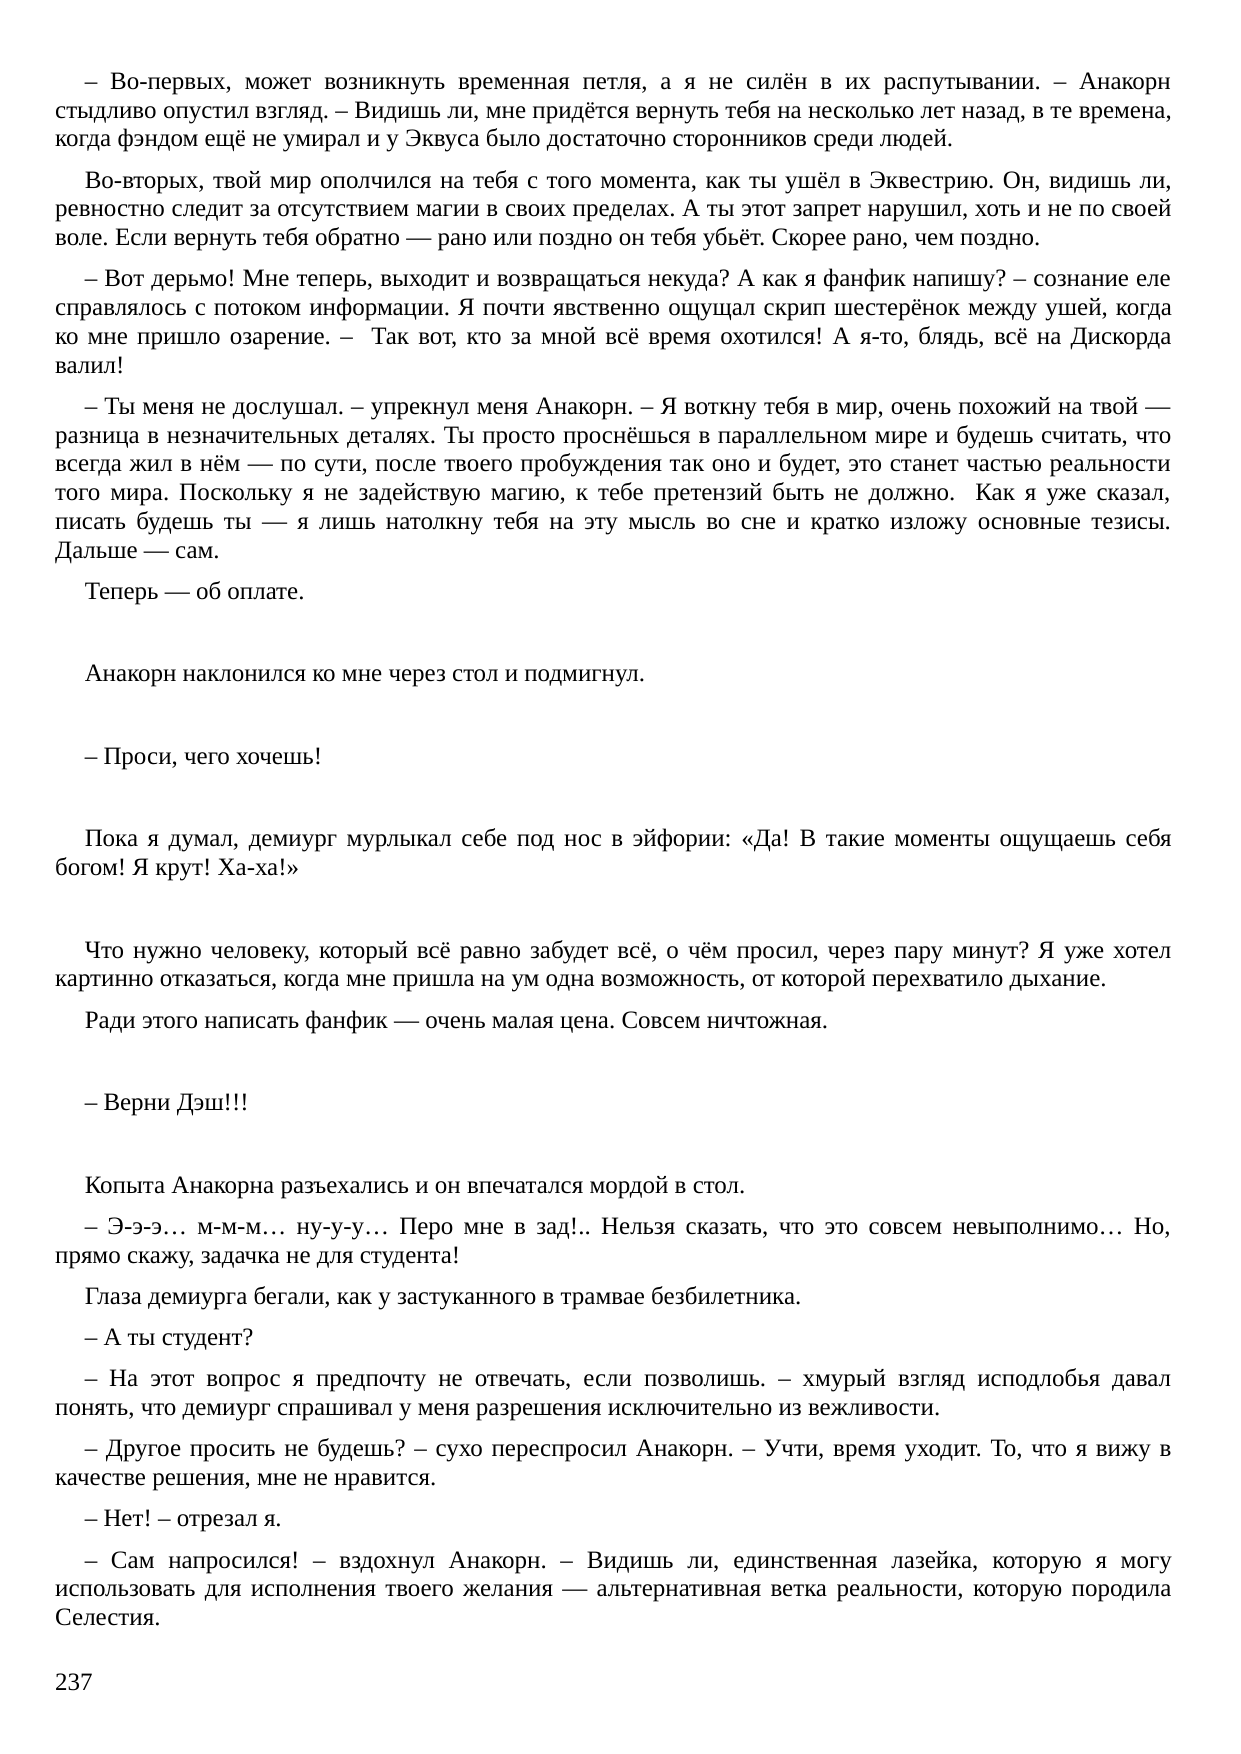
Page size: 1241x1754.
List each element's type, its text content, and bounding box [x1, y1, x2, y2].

text Ради этого написать фанфик — очень малая цена. Совсем ничтожная. [55, 1005, 1173, 1033]
text – Нет! – отрезал я. [55, 1503, 1173, 1532]
text Пока я думал, демиург мурлыкал себе под нос в эйфории: «Да! В такие моменты ощущаешь себя богом! Я крут! Ха-ха!» [55, 823, 1173, 881]
text – Сам напросился! – вздохнул Анакорн. – Видишь ли, единственная лазейка, которую я могу использовать для исполнения твоего желания — альтернативная ветка реальности, которую породила Селестия. [55, 1545, 1173, 1631]
text Анакорн наклонился ко мне через стол и подмигнул. [55, 658, 1173, 687]
text Во-вторых, твой мир ополчился на тебя с того момента, как ты ушёл в Эквестрию. Он, видишь ли, ревностно следит за отсутствием магии в своих пределах. А ты этот запрет нарушил, хоть и не по своей воле. Если вернуть тебя обратно — рано или поздно он тебя убьёт. Скорее рано, чем поздно. [55, 165, 1173, 251]
text – Верни Дэш!!! [55, 1087, 1173, 1116]
text – На этот вопрос я предпочту не отвечать, если позволишь. – хмурый взгляд исподлобья давал понять, что демиург спрашивал у меня разрешения исключительно из вежливости. [55, 1363, 1173, 1421]
text – Другое просить не будешь? – сухо переспросил Анакорн. – Учти, время уходит. То, что я вижу в качестве решения, мне не нравится. [55, 1433, 1173, 1491]
text – Ты меня не дослушал. – упрекнул меня Анакорн. – Я воткну тебя в мир, очень похожий на твой — разница в незначительных деталях. Ты просто проснёшься в параллельном мире и будешь считать, что всегда жил в нём — по сути, после твоего пробуждения так оно и будет, это станет частью реальности того мира. Поскольку я не задействую магию, к тебе претензий быть не должно. Как я уже сказал, писать будешь ты — я лишь натолкну тебя на эту мысль во сне и кратко изложу основные тезисы. Дальше — сам. [55, 391, 1173, 563]
text – Во-первых, может возникнуть временная петля, а я не силён в их распутывании. – Анакорн стыдливо опустил взгляд. – Видишь ли, мне придётся вернуть тебя на несколько лет назад, в те времена, когда фэндом ещё не умирал и у Эквуса было достаточно сторонников среди людей. [55, 66, 1173, 152]
text – Вот дерьмо! Мне теперь, выходит и возвращаться некуда? А как я фанфик напишу? – сознание еле справлялось с потоком информации. Я почти явственно ощущал скрип шестерёнок между ушей, когда ко мне пришло озарение. – Так вот, кто за мной всё время охотился! А я-то, блядь, всё на Дискорда валил! [55, 263, 1173, 378]
text Что нужно человеку, который всё равно забудет всё, о чём просил, через пару минут? Я уже хотел картинно отказаться, когда мне пришла на ум одна возможность, от которой перехватило дыхание. [55, 935, 1173, 992]
text – А ты студент? [55, 1322, 1173, 1351]
text – Проси, чего хочешь! [55, 741, 1173, 770]
text Копыта Анакорна разъехались и он впечатался мордой в стол. [55, 1170, 1173, 1198]
text Теперь — об оплате. [55, 576, 1173, 605]
text Глаза демиурга бегали, как у застуканного в трамвае безбилетника. [55, 1281, 1173, 1310]
text – Э-э-э… м-м-м… ну-у-у… Перо мне в зад!.. Нельзя сказать, что это совсем невыполнимо… Но, прямо скажу, задачка не для студента! [55, 1211, 1173, 1268]
